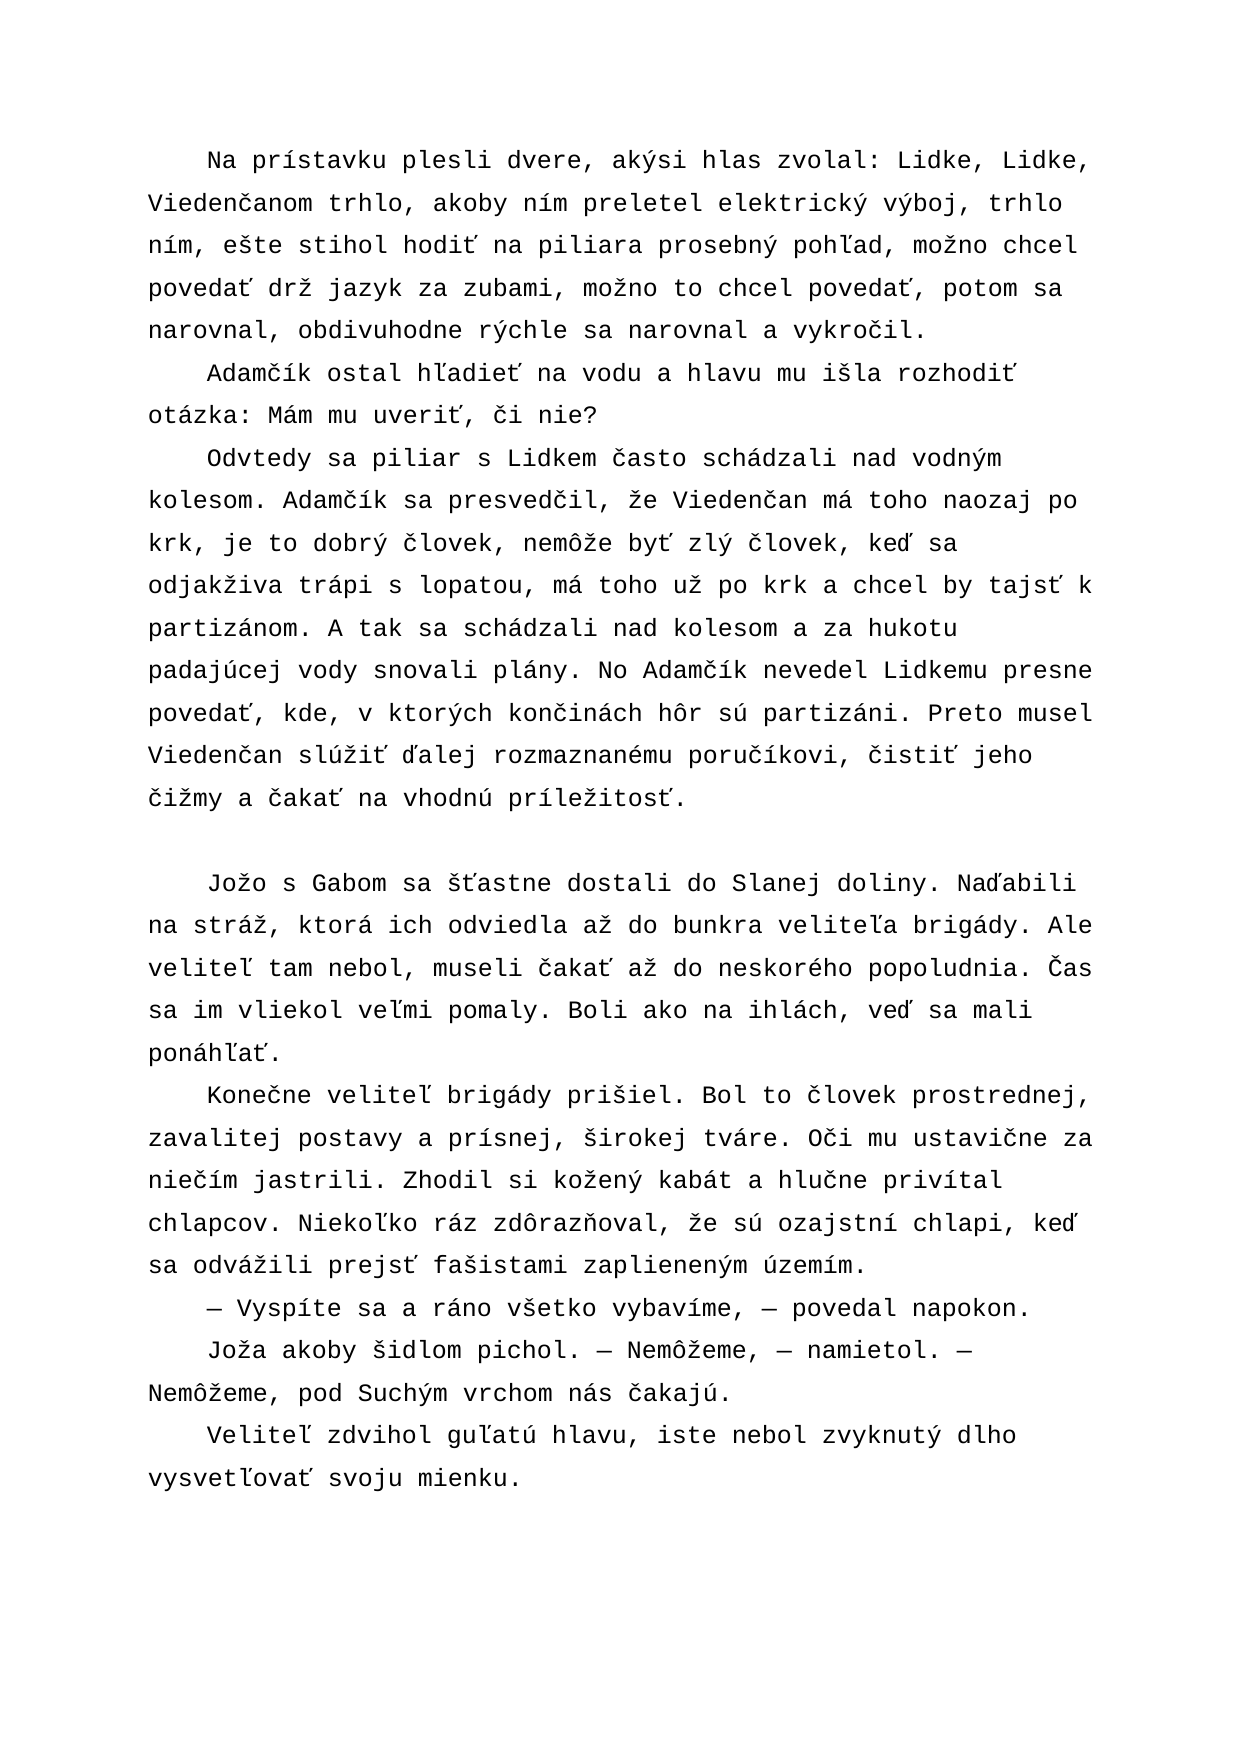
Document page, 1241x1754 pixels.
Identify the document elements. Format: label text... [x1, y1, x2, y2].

text Veliteľ zdvihol guľatú hlavu, iste nebol zvyknutý dlho vysvetľovať svoju mienku. [148, 1423, 1093, 1493]
text Joža akoby šidlom pichol. — Nemôžeme, — namietol. — Nemôžeme, pod Suchým vrchom nás čakajú. [148, 1338, 1093, 1408]
text Jožo s Gabom sa šťastne dostali do Slanej doliny. Naďabili na stráž, ktorá ich odviedla až do bunkra veliteľa brigády. Ale veliteľ tam nebol, museli čakať až do neskorého popoludnia. Čas sa im vliekol veľmi pomaly. Boli ako na ihlách, veď sa mali ponáhľať. [148, 870, 1093, 1068]
text — Vyspíte sa a ráno všetko vybavíme, — povedal napokon. [148, 1295, 1093, 1323]
text Konečne veliteľ brigády prišiel. Bol to človek prostrednej, zavalitej postavy a prísnej, širokej tváre. Oči mu ustavične za niečím jastrili. Zhodil si kožený kabát a hlučne privítal chlapcov. Niekoľko ráz zdôrazňoval, že sú ozajstní chlapi, keď sa odvážili prejsť fašistami zaplieneným územím. [148, 1083, 1093, 1281]
text Odvtedy sa piliar s Lidkem často schádzali nad vodným kolesom. Adamčík sa presvedčil, že Viedenčan má toho naozaj po krk, je to dobrý človek, nemôže byť zlý človek, keď sa odjakživa trápi s lopatou, má toho už po krk a chcel by tajsť k partizánom. A tak sa schádzali nad kolesom a za hukotu padajúcej vody snovali plány. No Adamčík nevedel Lidkemu presne povedať, kde, v ktorých končinách hôr sú partizáni. Preto musel Viedenčan slúžiť ďalej rozmaznanému poručíkovi, čistiť jeho čižmy a čakať na vhodnú príležitosť. [148, 445, 1093, 813]
text Na prístavku plesli dvere, akýsi hlas zvolal: Lidke, Lidke, Viedenčanom trhlo, akoby ním preletel elektrický výboj, trhlo ním, ešte stihol hodiť na piliara prosebný pohľad, možno chcel povedať drž jazyk za zubami, možno to chcel povedať, potom sa narovnal, obdivuhodne rýchle sa narovnal a vykročil. [148, 148, 1093, 346]
text Adamčík ostal hľadieť na vodu a hlavu mu išla rozhodiť otázka: Mám mu uveriť, či nie? [148, 360, 1093, 431]
